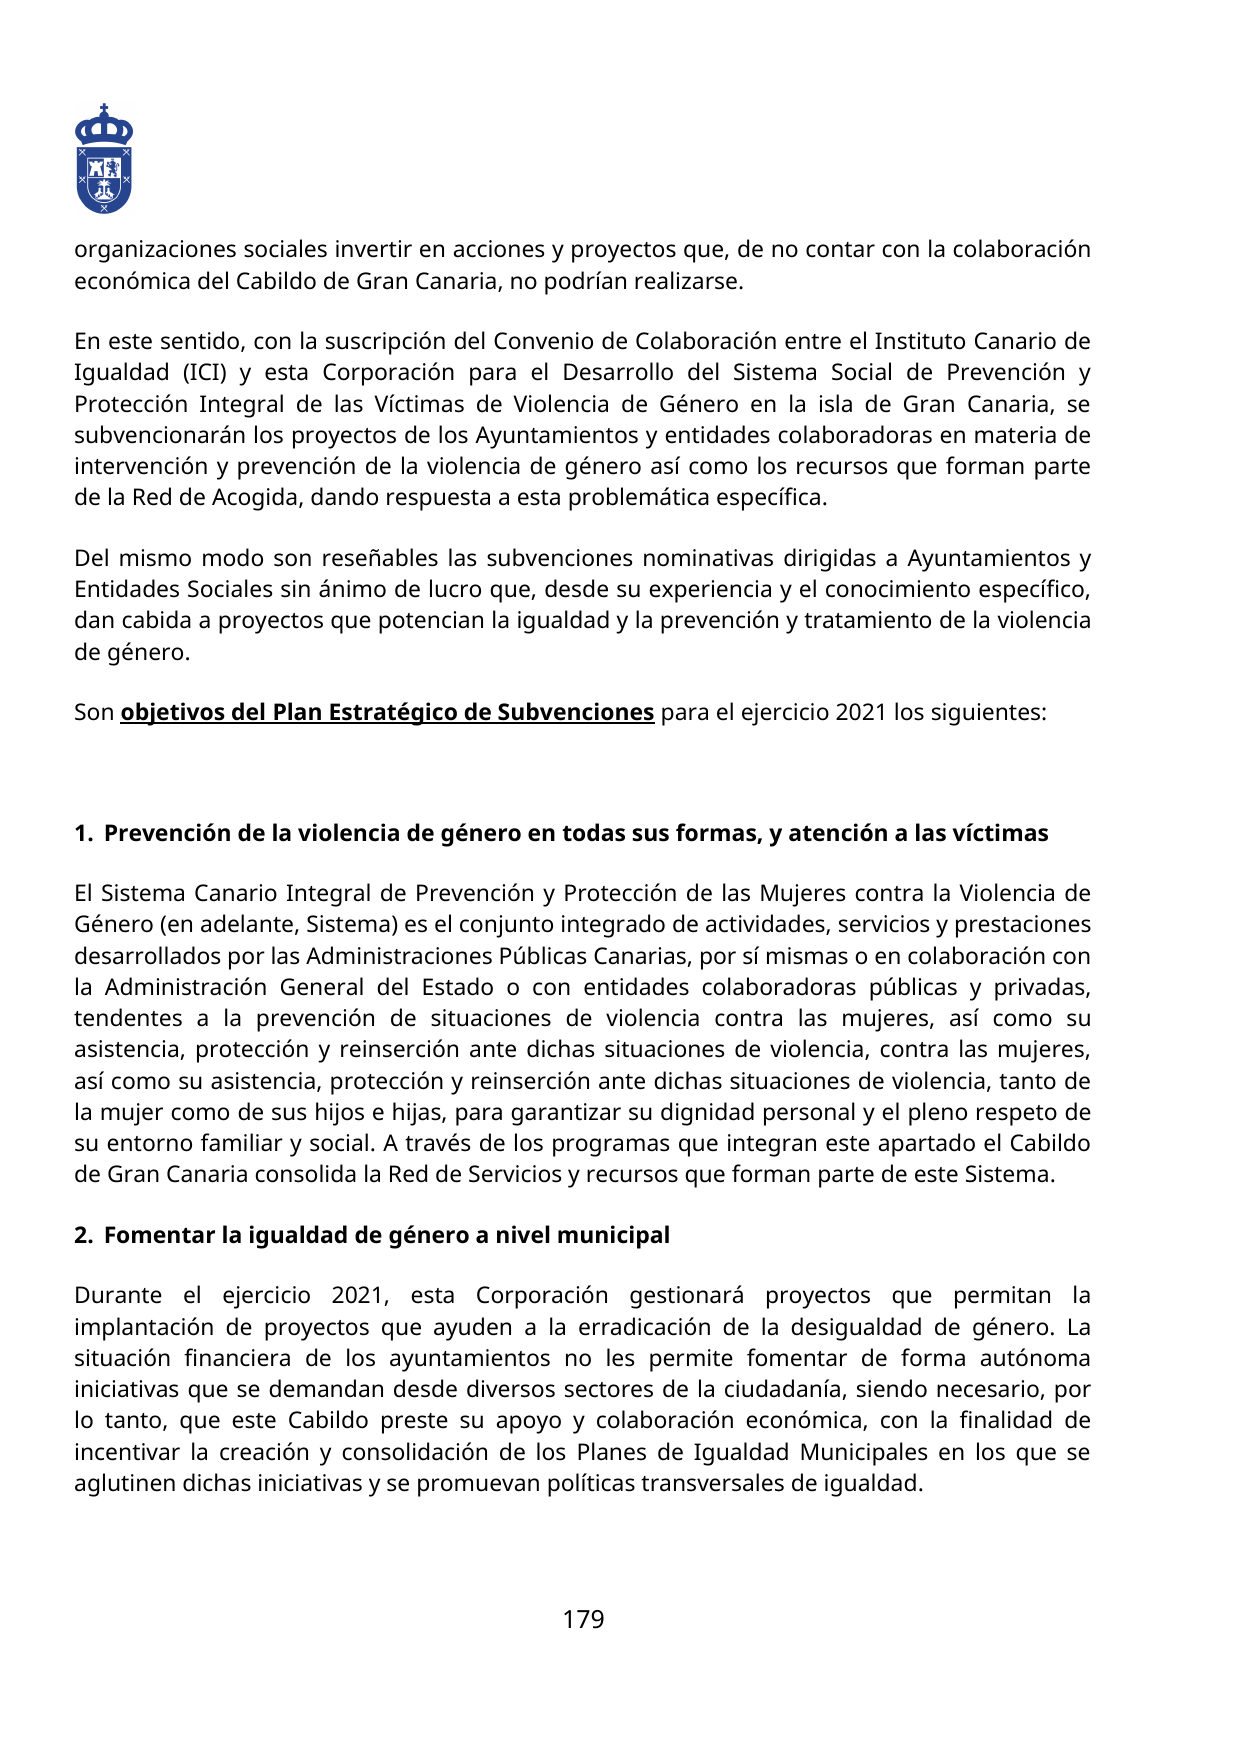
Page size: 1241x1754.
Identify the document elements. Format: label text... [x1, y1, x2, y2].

picture [73, 102, 137, 215]
list Fomentar la igualdad de género a nivel municipal [74, 1219, 1092, 1250]
text Durante el ejercicio 2021, esta Corporación gestionará proyectos que permitan la implantación de proyectos que ayuden a la erradicación de la desigualdad de género. La situación financiera de los ayuntamientos no les permite fomentar de forma autónoma iniciativas que se demandan desde diversos sectores de la ciudadanía, siendo necesario, por lo tanto, que este Cabildo preste su apoyo y colaboración económica, con la finalidad de incentivar la creación y consolidación de los Planes de Igualdad Municipales en los que se aglutinen dichas iniciativas y se promuevan políticas transversales de igualdad. [74, 1279, 1092, 1498]
text Del mismo modo son reseñables las subvenciones nominativas dirigidas a Ayuntamientos y Entidades Sociales sin ánimo de lucro que, desde su experiencia y el conocimiento específico, dan cabida a proyectos que potencian la igualdad y la prevención y tratamiento de la violencia de género. [74, 542, 1092, 667]
text El Sistema Canario Integral de Prevención y Protección de las Mujeres contra la Violencia de Género (en adelante, Sistema) es el conjunto integrado de actividades, servicios y prestaciones desarrollados por las Administraciones Públicas Canarias, por sí mismas o en colaboración con la Administración General del Estado o con entidades colaboradoras públicas y privadas, tendentes a la prevención de situaciones de violencia contra las mujeres, así como su asistencia, protección y reinserción ante dichas situaciones de violencia, contra las mujeres, así como su asistencia, protección y reinserción ante dichas situaciones de violencia, tanto de la mujer como de sus hijos e hijas, para garantizar su dignidad personal y el pleno respeto de su entorno familiar y social. A través de los programas que integran este apartado el Cabildo de Gran Canaria consolida la Red de Servicios y recursos que forman parte de este Sistema. [74, 877, 1092, 1189]
text En este sentido, con la suscripción del Convenio de Colaboración entre el Instituto Canario de Igualdad (ICI) y esta Corporación para el Desarrollo del Sistema Social de Prevención y Protección Integral de las Víctimas de Violencia de Género en la isla de Gran Canaria, se subvencionarán los proyectos de los Ayuntamientos y entidades colaboradoras en materia de intervención y prevención de la violencia de género así como los recursos que forman parte de la Red de Acogida, dando respuesta a esta problemática específica. [74, 325, 1092, 512]
text organizaciones sociales invertir en acciones y proyectos que, de no contar con la colaboración económica del Cabildo de Gran Canaria, no podrían realizarse. [74, 233, 1092, 296]
list Prevención de la violencia de género en todas sus formas, y atención a las víctimas [74, 817, 1092, 848]
text Son objetivos del Plan Estratégico de Subvenciones para el ejercicio 2021 los siguientes: [74, 696, 1092, 727]
